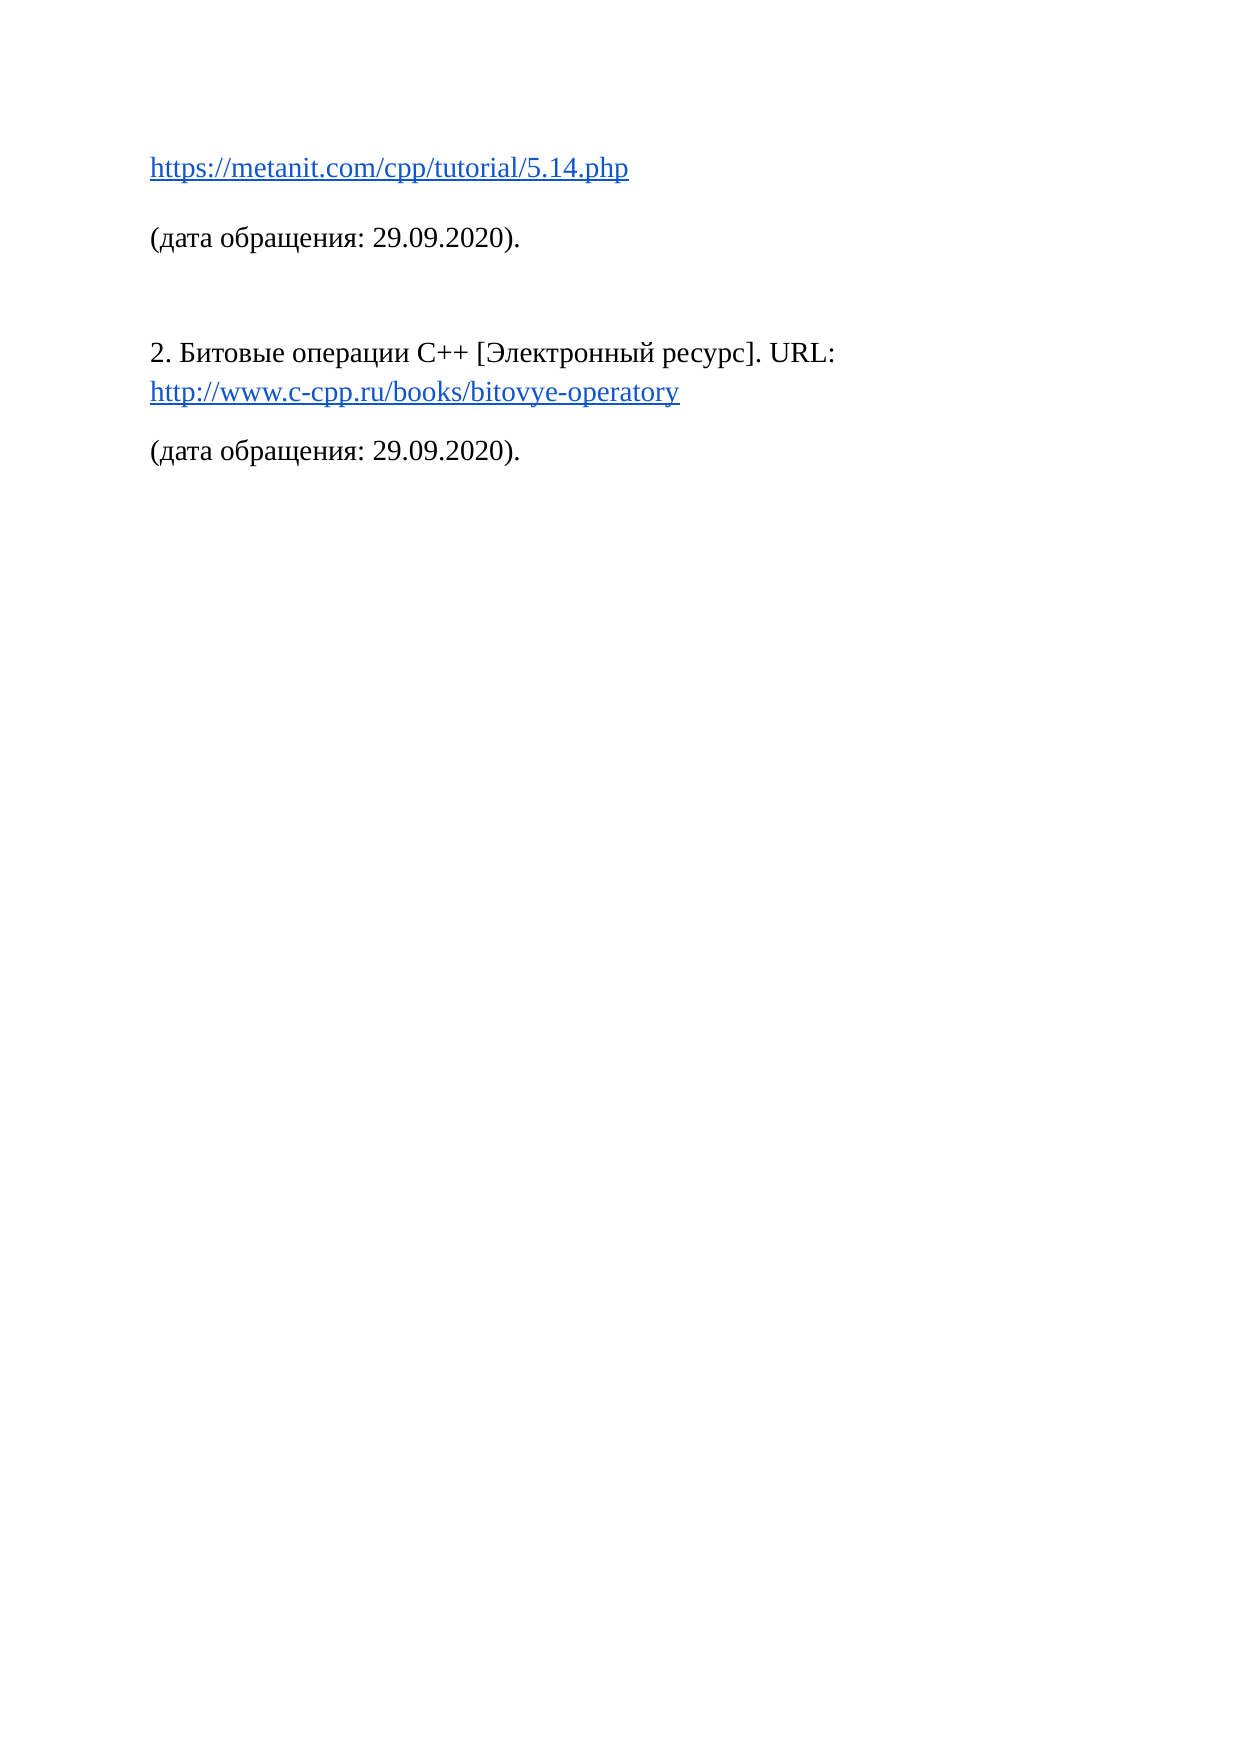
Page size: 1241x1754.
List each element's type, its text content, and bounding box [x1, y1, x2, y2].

text 2. Битовые операции С++ [Электронный ресурс]. URL: [150, 336, 1090, 369]
text http://www.c-cpp.ru/books/bitovye-operatory [150, 374, 1090, 408]
text (дата обращения: 29.09.2020). [150, 220, 1090, 254]
text (дата обращения: 29.09.2020). [150, 433, 1090, 466]
text https://metanit.com/cpp/tutorial/5.14.php [150, 150, 1090, 183]
